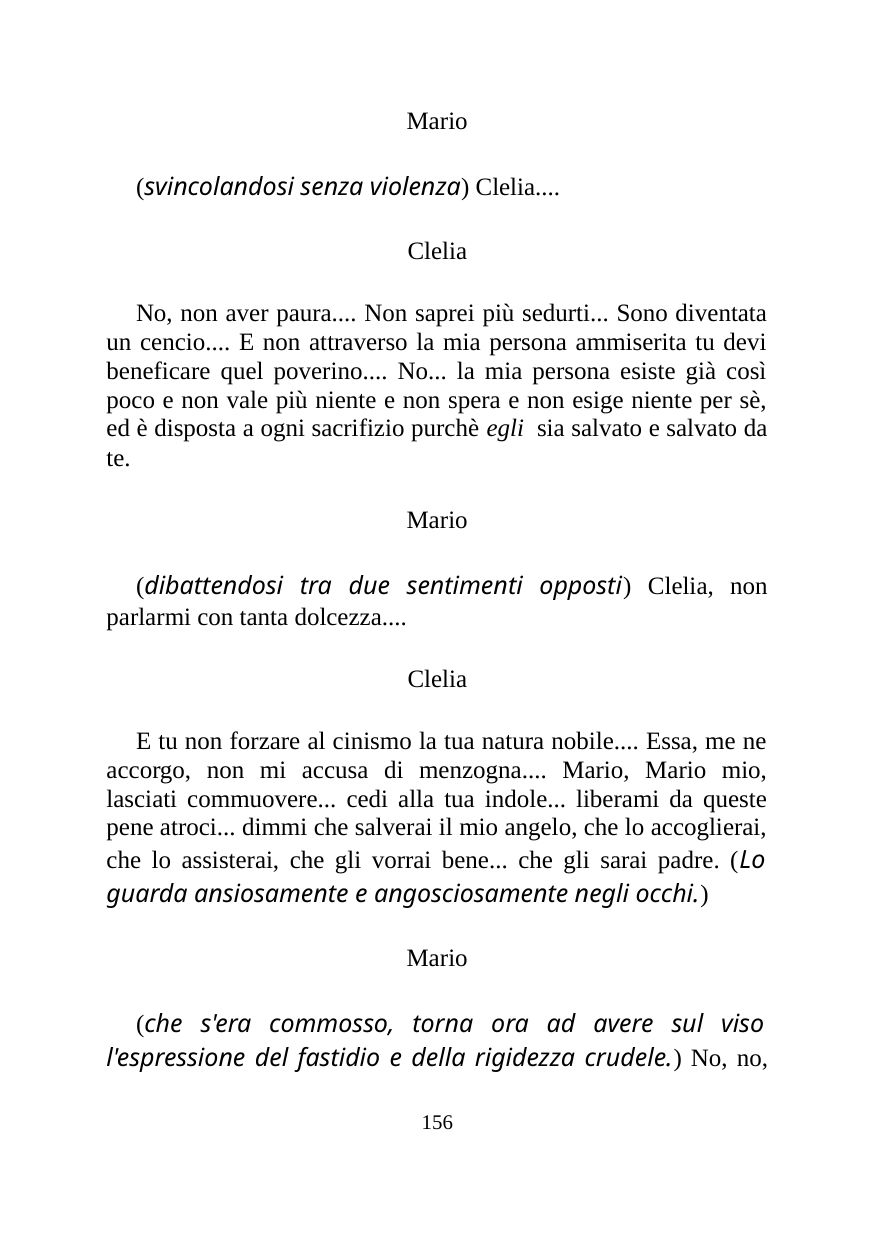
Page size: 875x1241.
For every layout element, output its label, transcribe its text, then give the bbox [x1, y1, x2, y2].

text Mario [106, 943, 768, 972]
text (dibattendosi tra due sentimenti opposti) Clelia, non parlarmi con tanta dolcezza.... [106, 568, 768, 630]
text (che s'era commosso, torna ora ad avere sul viso l'espressione del fastidio e della rigidezza crudele.) No, no, [106, 1005, 768, 1073]
text (svincolandosi senza violenza) Clelia.... [106, 168, 768, 203]
text No, non aver paura.... Non saprei più sedurti... Sono diventata un cencio.... E non attraverso la mia persona ammiserita tu devi beneficare quel poverino.... No... la mia persona esiste già così poco e non vale più niente e non spera e non esige niente per sè, ed è disposta a ogni sacrifizio purchè egli sia salvato e salvato da te. [106, 298, 768, 472]
text E tu non forzare al cinismo la tua natura nobile.... Essa, me ne accorgo, non mi accusa di menzogna.... Mario, Mario mio, lasciati commuovere... cedi alla tua indole... liberami da queste pene atroci... dimmi che salverai il mio angelo, che lo accoglierai, che lo assisterai, che gli vorrai bene... che gli sarai padre. (Lo guarda ansiosamente e angosciosamente negli occhi.) [106, 726, 768, 909]
text Clelia [106, 664, 768, 693]
text Clelia [106, 236, 768, 265]
text Mario [106, 106, 768, 135]
text Mario [106, 505, 768, 534]
